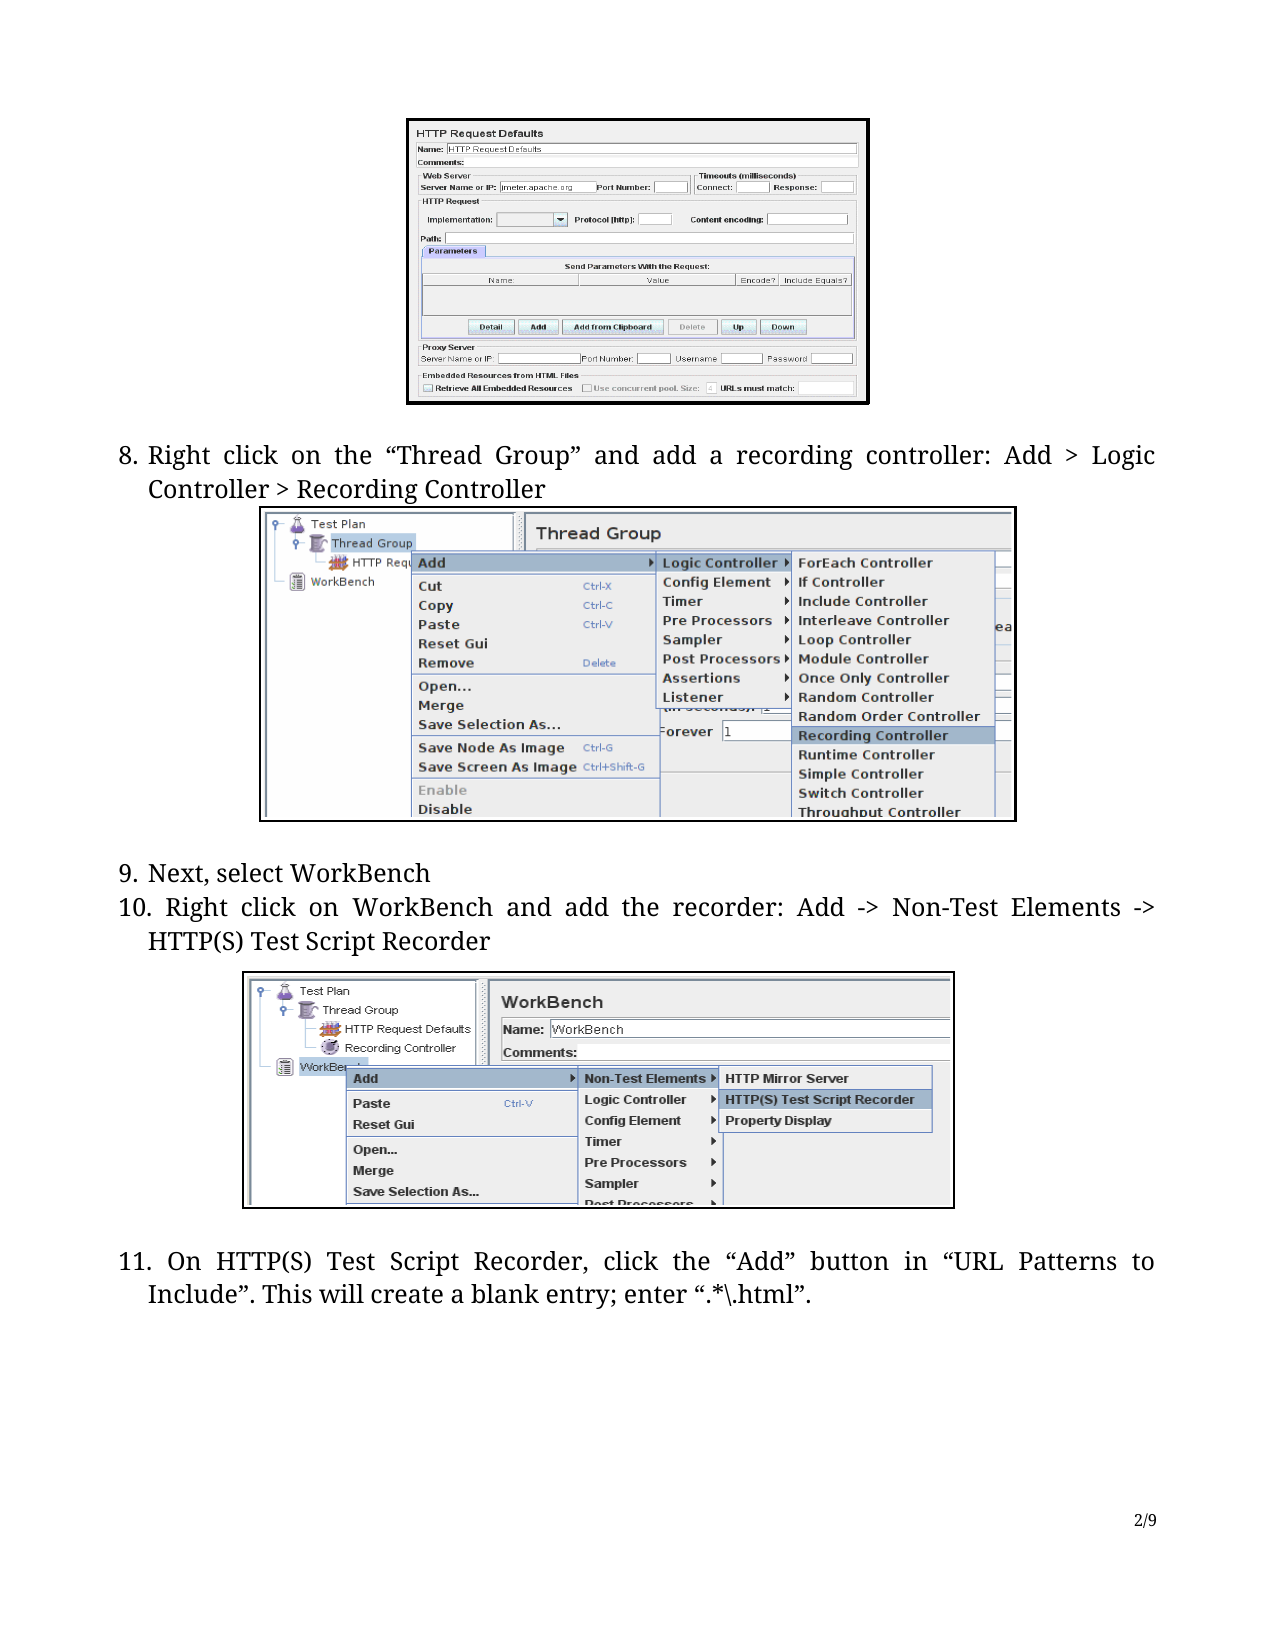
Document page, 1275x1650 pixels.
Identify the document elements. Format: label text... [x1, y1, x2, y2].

picture [247, 976, 951, 1205]
picture [263, 511, 1012, 817]
list Right click on the “Thread Group” and add a recording controller: Add > Logic Controller > Recording Controller [118, 438, 1157, 506]
list Next, select WorkBench [118, 856, 1157, 890]
list Right click on WorkBench and add the recorder: Add -> Non-Test Elements -> HTTP(S) Test Script Recorder [118, 890, 1157, 958]
list On HTTP(S) Test Script Recorder, click the “Add” button in “URL Patterns to Include”. This will create a blank entry; enter “.*\.html”. [118, 1243, 1157, 1311]
picture [409, 121, 866, 401]
